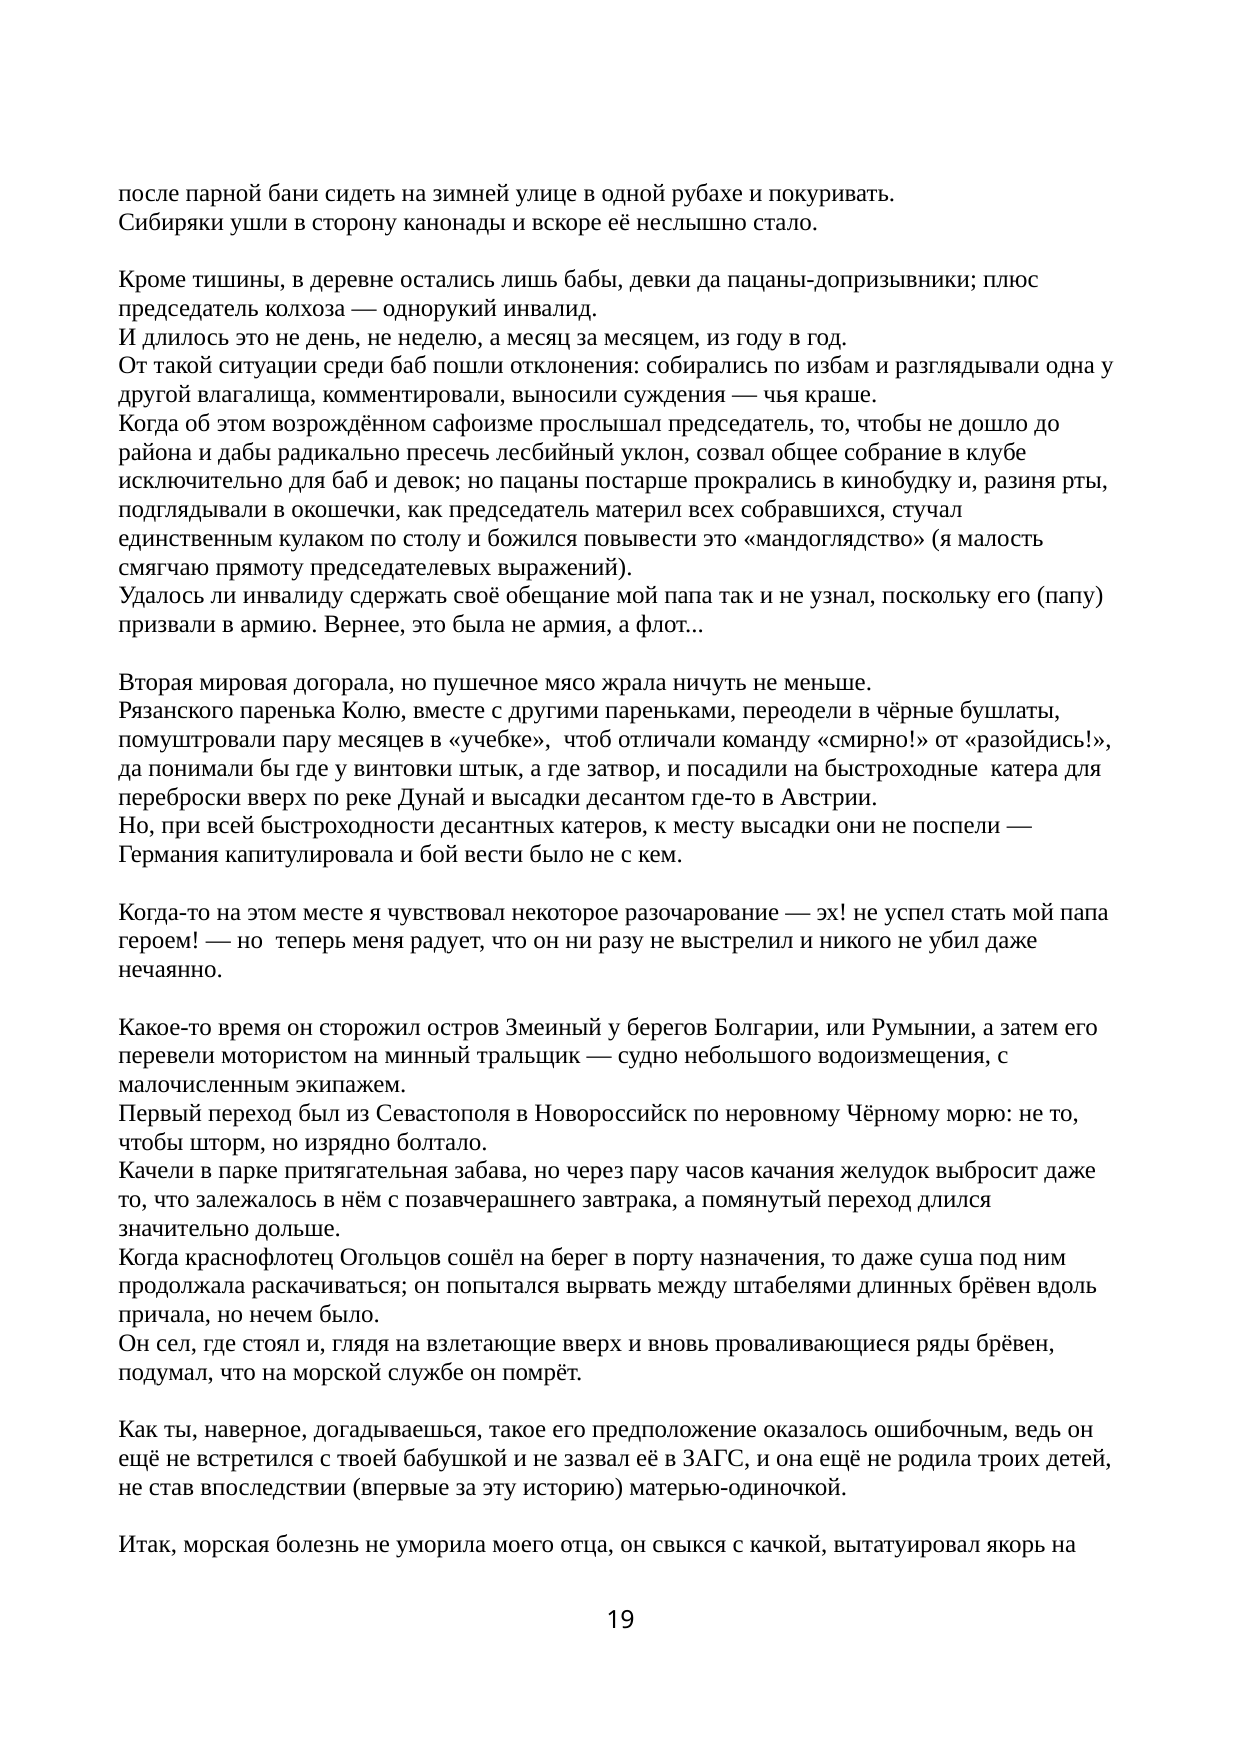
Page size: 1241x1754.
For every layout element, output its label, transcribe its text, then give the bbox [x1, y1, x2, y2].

text От такой ситуации среди баб пошли отклонения: собирались по избам и разглядывали одна у другой влагалища, комментировали, выносили суждения — чья краше. [118, 351, 1122, 408]
text Какое-то время он сторожил остров Змеиный у берегов Болгарии, или Румынии, а затем его перевели мотористом на минный тральщик — судно небольшого водоизмещения, с малочисленным экипажем. [118, 1012, 1122, 1098]
text Когда краснофлотец Огольцов сошёл на берег в порту назначения, то даже суша под ним продолжала раскачиваться; он попытался вырвать между штабелями длинных брёвен вдоль причала, но нечем было. [118, 1242, 1122, 1328]
text Удалось ли инвалиду сдержать своё обещание мой папа так и не узнал, поскольку его (папу) [118, 581, 1122, 609]
text Когда об этом возрождённом сафоизме прослышал председатель, то, чтобы не дошло до района и дабы радикально пресечь лесбийный уклон, созвал общее собрание в клубе исключительно для баб и девок; но пацаны постарше прокрались в кинобудку и, разиня рты, подглядывали в окошечки, как председатель материл всех собравшихся, стучал единственным кулаком по столу и божился повывести это «мандоглядство» (я малость смягчаю прямоту председателевых выражений). [118, 408, 1122, 581]
text Он сел, где стоял и, глядя на взлетающие вверх и вновь проваливающиеся ряды брёвен, подумал, что на морской службе он помрёт. [118, 1328, 1122, 1386]
text призвали в армию. Вернее, это была не армия, а флот... [118, 609, 1122, 638]
text Как ты, наверное, догадываешься, такое его предположение оказалось ошибочным, ведь он ещё не встретился с твоей бабушкой и не зазвал её в ЗАГС, и она ещё не родила троих детей, не став впоследствии (впервые за эту историю) матерью-одиночкой. [118, 1414, 1122, 1501]
text Вторая мировая догорала, но пушечное мясо жрала ничуть не меньше. [118, 667, 1122, 696]
text Но, при всей быстроходности десантных катеров, к месту высадки они не поспели — Германия капитулировала и бой вести было не с кем. [118, 811, 1122, 868]
text Рязанского паренька Колю, вместе с другими пареньками, переодели в чёрные бушлаты, помуштровали пару месяцев в «учебке», чтоб отличали команду «смирно!» от «разойдись!», да понимали бы где у винтовки штык, а где затвор, и посадили на быстроходные катера для переброски вверх по реке Дунай и высадки десантом где-то в Австрии. [118, 696, 1122, 811]
text Качели в парке притягательная забава, но через пару часов качания желудок выбросит даже то, что залежалось в нём с позавчерашнего завтрака, а помянутый переход длился значительно дольше. [118, 1156, 1122, 1242]
text Кроме тишины, в деревне остались лишь бабы, девки да пацаны-допризывники; плюс председатель колхоза — однорукий инвалид. [118, 264, 1122, 322]
text Сибиряки ушли в сторону канонады и вскоре её неслышно стало. [118, 207, 1122, 236]
text Итак, морская болезнь не уморила моего отца, он свыкся с качкой, вытатуировал якорь на [118, 1529, 1122, 1558]
text после парной бани сидеть на зимней улице в одной рубахе и покуривать. [118, 178, 1122, 207]
text Когда-то на этом месте я чувствовал некоторое разочарование — эх! не успел стать мой папа героем! — но теперь меня радует, что он ни разу не выстрелил и никого не убил даже нечаянно. [118, 897, 1122, 983]
text Первый переход был из Севастополя в Новороссийск по неровному Чёрному морю: не то, чтобы шторм, но изрядно болтало. [118, 1098, 1122, 1156]
text И длилось это не день, не неделю, а месяц за месяцем, из году в год. [118, 322, 1122, 351]
